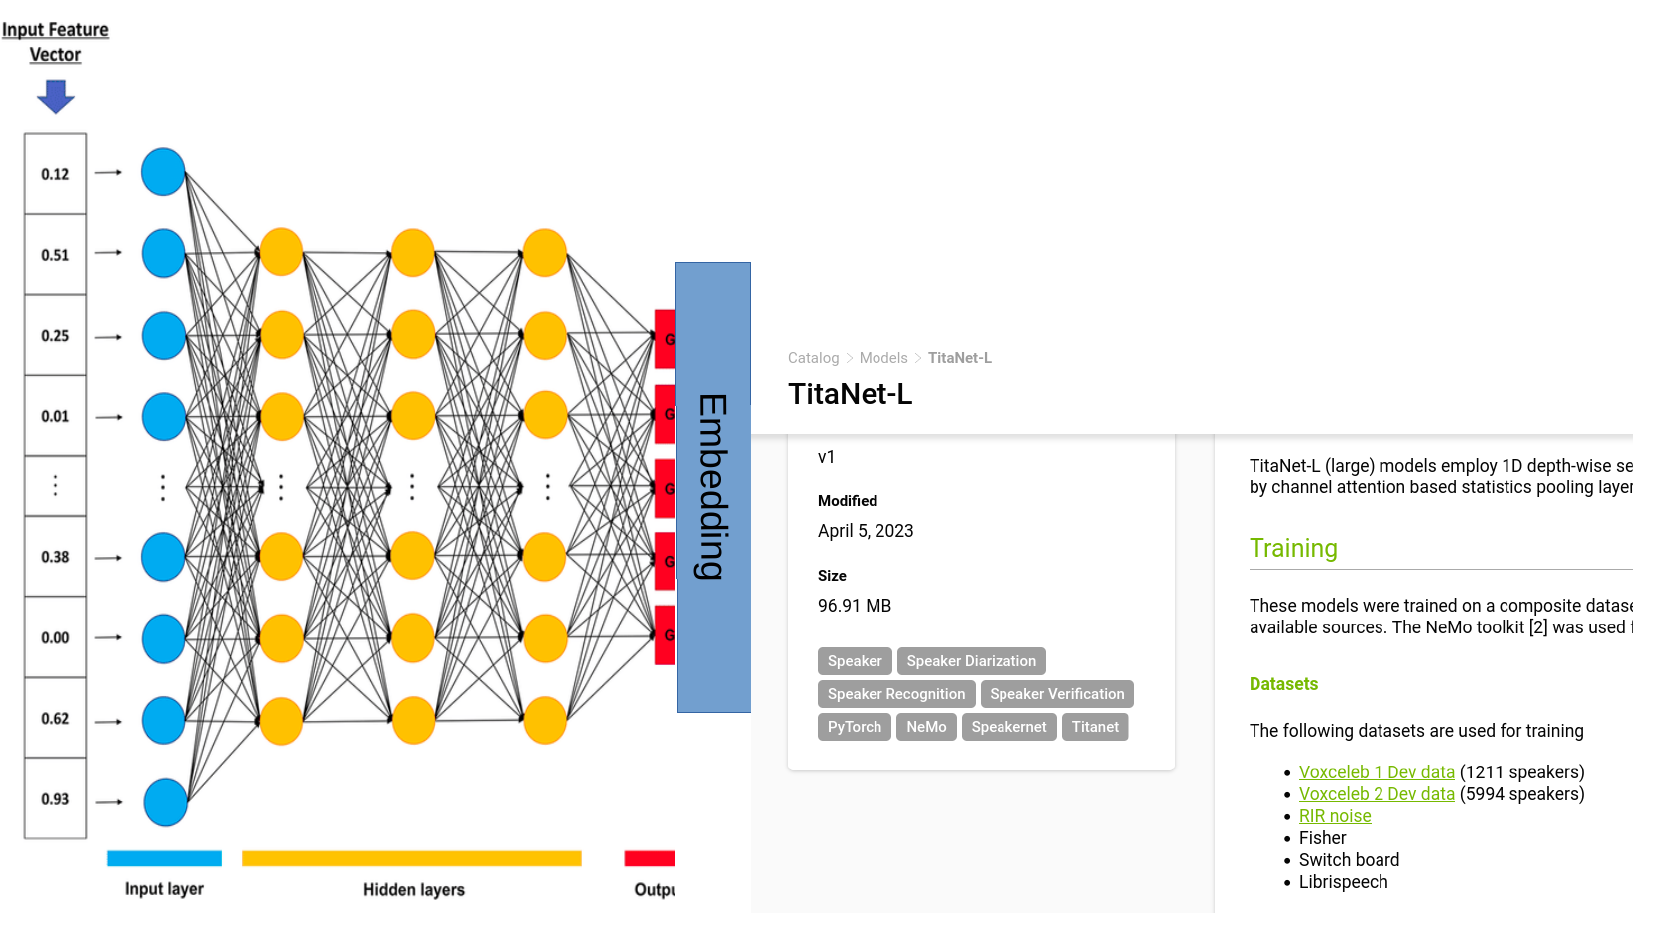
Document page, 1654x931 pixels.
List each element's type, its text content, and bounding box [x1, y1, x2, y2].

text_box Embedding [675, 262, 751, 713]
picture [0, 21, 675, 901]
picture [751, 337, 1633, 913]
